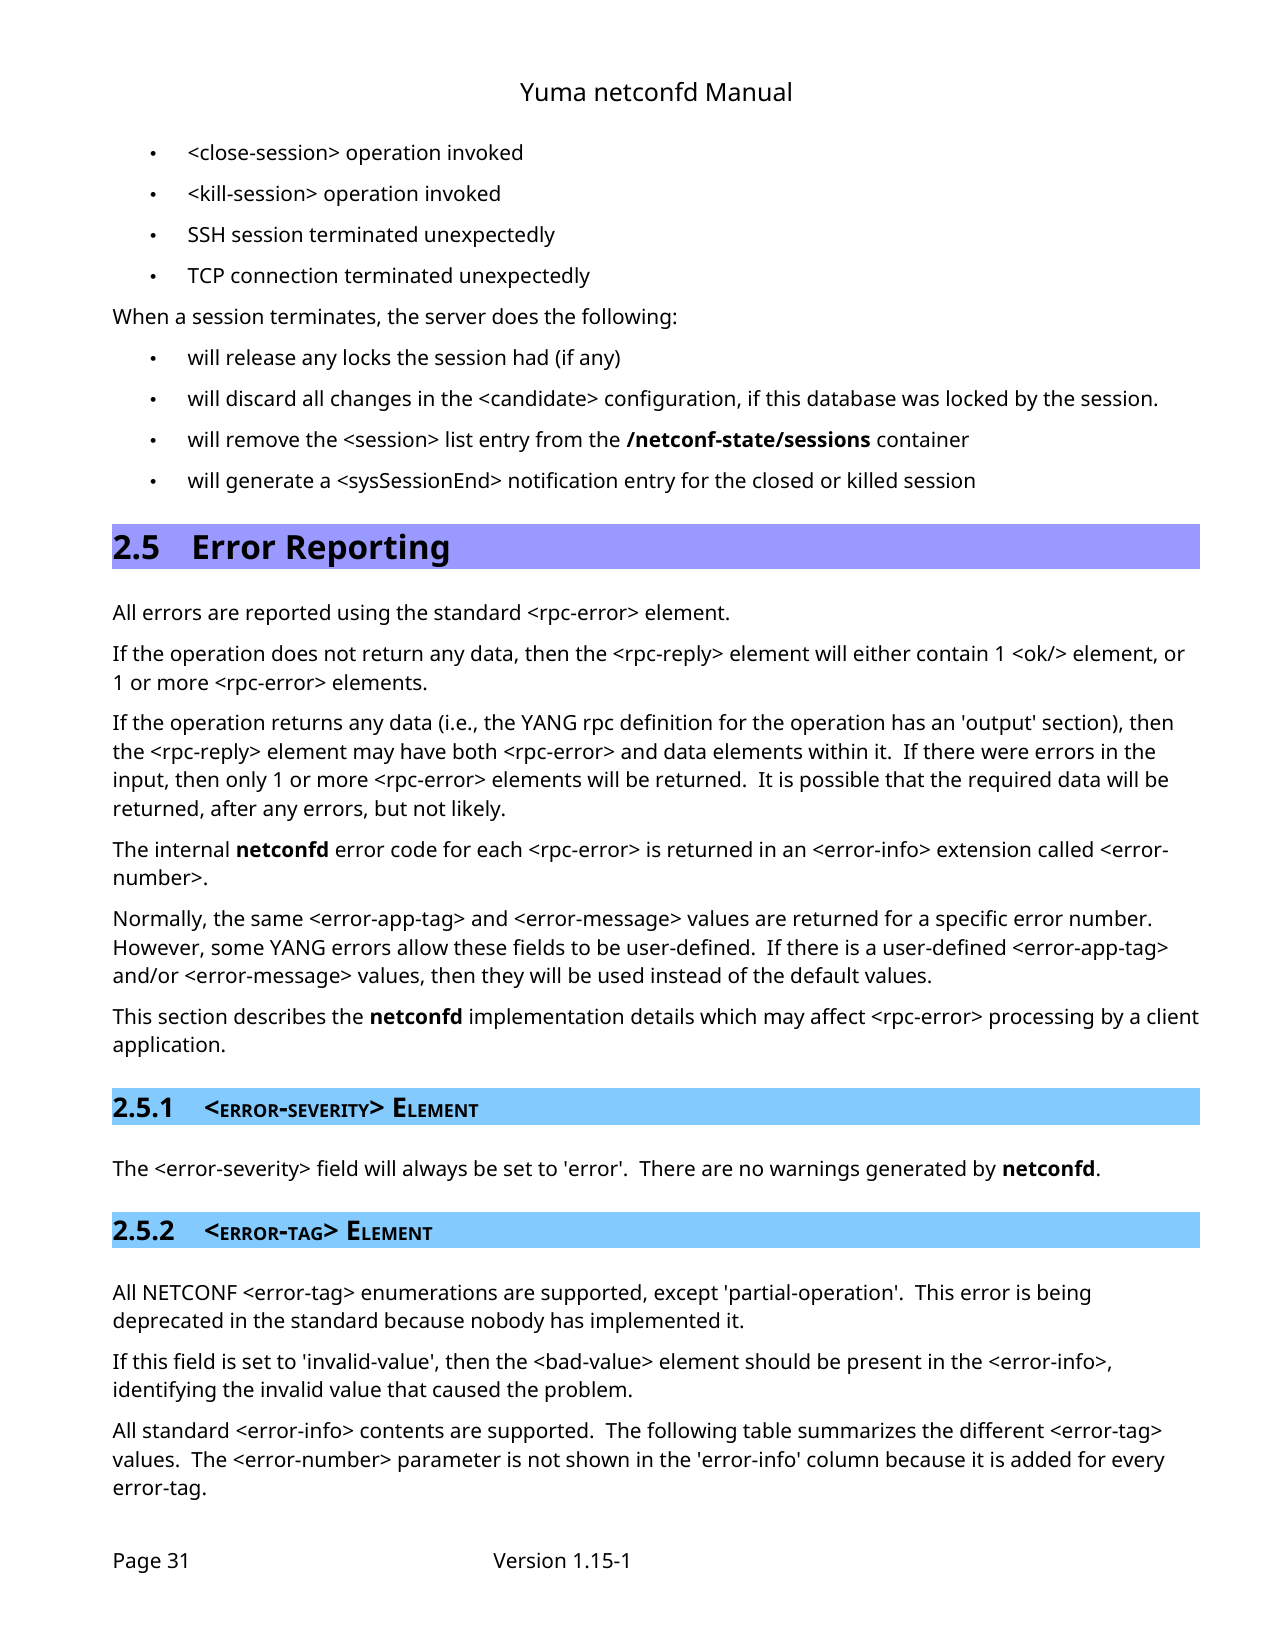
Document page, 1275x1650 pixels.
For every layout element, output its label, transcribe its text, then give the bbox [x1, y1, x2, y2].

list <kill-session> operation invoked [150, 179, 1200, 208]
text The internal netconfd error code for each <rpc-error> is returned in an <error-info> extension called <error-number>. [112, 835, 1200, 892]
text When a session terminates, the server does the following: [112, 302, 1200, 331]
text Normally, the same <error-app-tag> and <error-message> values are returned for a specific error number. However, some YANG errors allow these fields to be user-defined. If there is a user-defined <error-app-tag> and/or <error-message> values, then they will be used instead of the default values. [112, 904, 1200, 989]
text All NETCONF <error-tag> enumerations are supported, except 'partial-operation'. This error is being deprecated in the standard because nobody has implemented it. [112, 1278, 1200, 1334]
text This section describes the netconfd implementation details which may affect <rpc-error> processing by a client application. [112, 1002, 1200, 1059]
list SSH session terminated unexpectedly [150, 220, 1200, 249]
subtitle <error-tag> Element [112, 1212, 1200, 1248]
text If this field is set to 'invalid-value', then the <bad-value> element should be present in the <error-info>, identifying the invalid value that caused the problem. [112, 1347, 1200, 1404]
list will remove the <session> list entry from the /netconf-state/sessions container [150, 425, 1200, 453]
text If the operation returns any data (i.e., the YANG rpc definition for the operation has an 'output' section), then the <rpc-reply> element may have both <rpc-error> and data elements within it. If there were errors in the input, then only 1 or more <rpc-error> elements will be returned. It is possible that the required data will be returned, after any errors, but not likely. [112, 708, 1200, 822]
list <close-session> operation invoked [150, 138, 1200, 167]
list TCP connection terminated unexpectedly [150, 261, 1200, 290]
subtitle Error Reporting [112, 524, 1200, 569]
list will generate a <sysSessionEnd> notification entry for the closed or killed session [150, 466, 1200, 494]
text All errors are reported using the standard <rpc-error> element. [112, 598, 1200, 627]
list will discard all changes in the <candidate> configuration, if this database was locked by the session. [150, 384, 1200, 413]
text If the operation does not return any data, then the <rpc-reply> element will either contain 1 <ok/> element, or 1 or more <rpc-error> elements. [112, 639, 1200, 696]
subtitle <error-severity> Element [112, 1088, 1200, 1125]
list will release any locks the session had (if any) [150, 343, 1200, 372]
text All standard <error-info> contents are supported. The following table summarizes the different <error-tag> values. The <error-number> parameter is not shown in the 'error-info' column because it is added for every error-tag. [112, 1416, 1200, 1502]
text The <error-severity> field will always be set to 'error'. There are no warnings generated by netconfd. [112, 1154, 1200, 1182]
